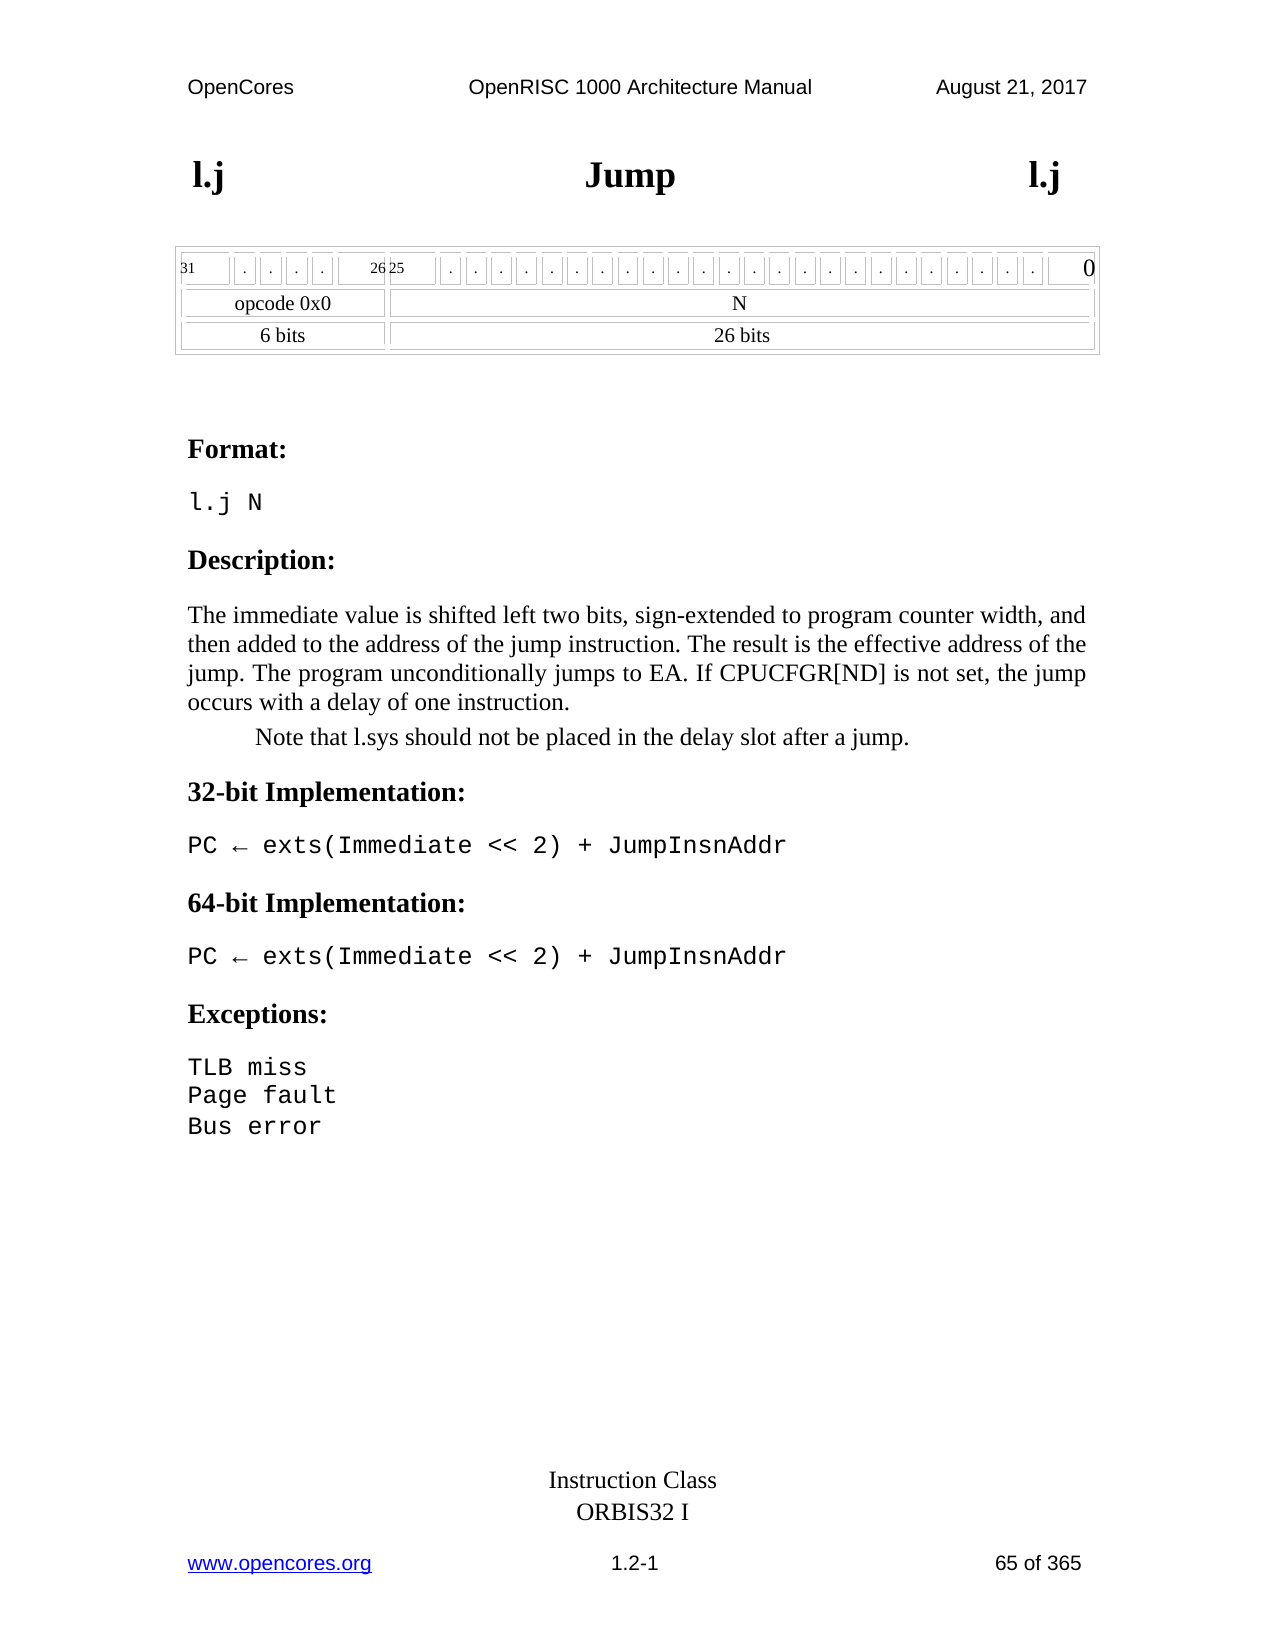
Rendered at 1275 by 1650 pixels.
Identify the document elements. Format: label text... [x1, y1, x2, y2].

text PC ← exts(Immediate << 2) + JumpInsnAddr [187, 833, 1087, 861]
text PC ← exts(Immediate << 2) + JumpInsnAddr [187, 943, 1087, 972]
text 64-bit Implementation: [187, 886, 1087, 918]
text Format: [187, 432, 1087, 464]
text l.j N [187, 489, 1087, 518]
text Note that l.sys should not be placed in the delay slot after a jump. [187, 722, 1087, 750]
text The immediate value is shifted left two bits, sign-extended to program counter width, and then added to the address of the jump instruction. The result is the effective address of the jump. The program unconditionally jumps to EA. If CPUCFGR[ND] is not set, the jump occurs with a delay of one instruction. [187, 600, 1087, 715]
text Exceptions: [187, 997, 1087, 1029]
text Description: [187, 543, 1087, 575]
text 32-bit Implementation: [187, 775, 1087, 808]
text TLB miss Page fault Bus error [187, 1054, 1087, 1143]
